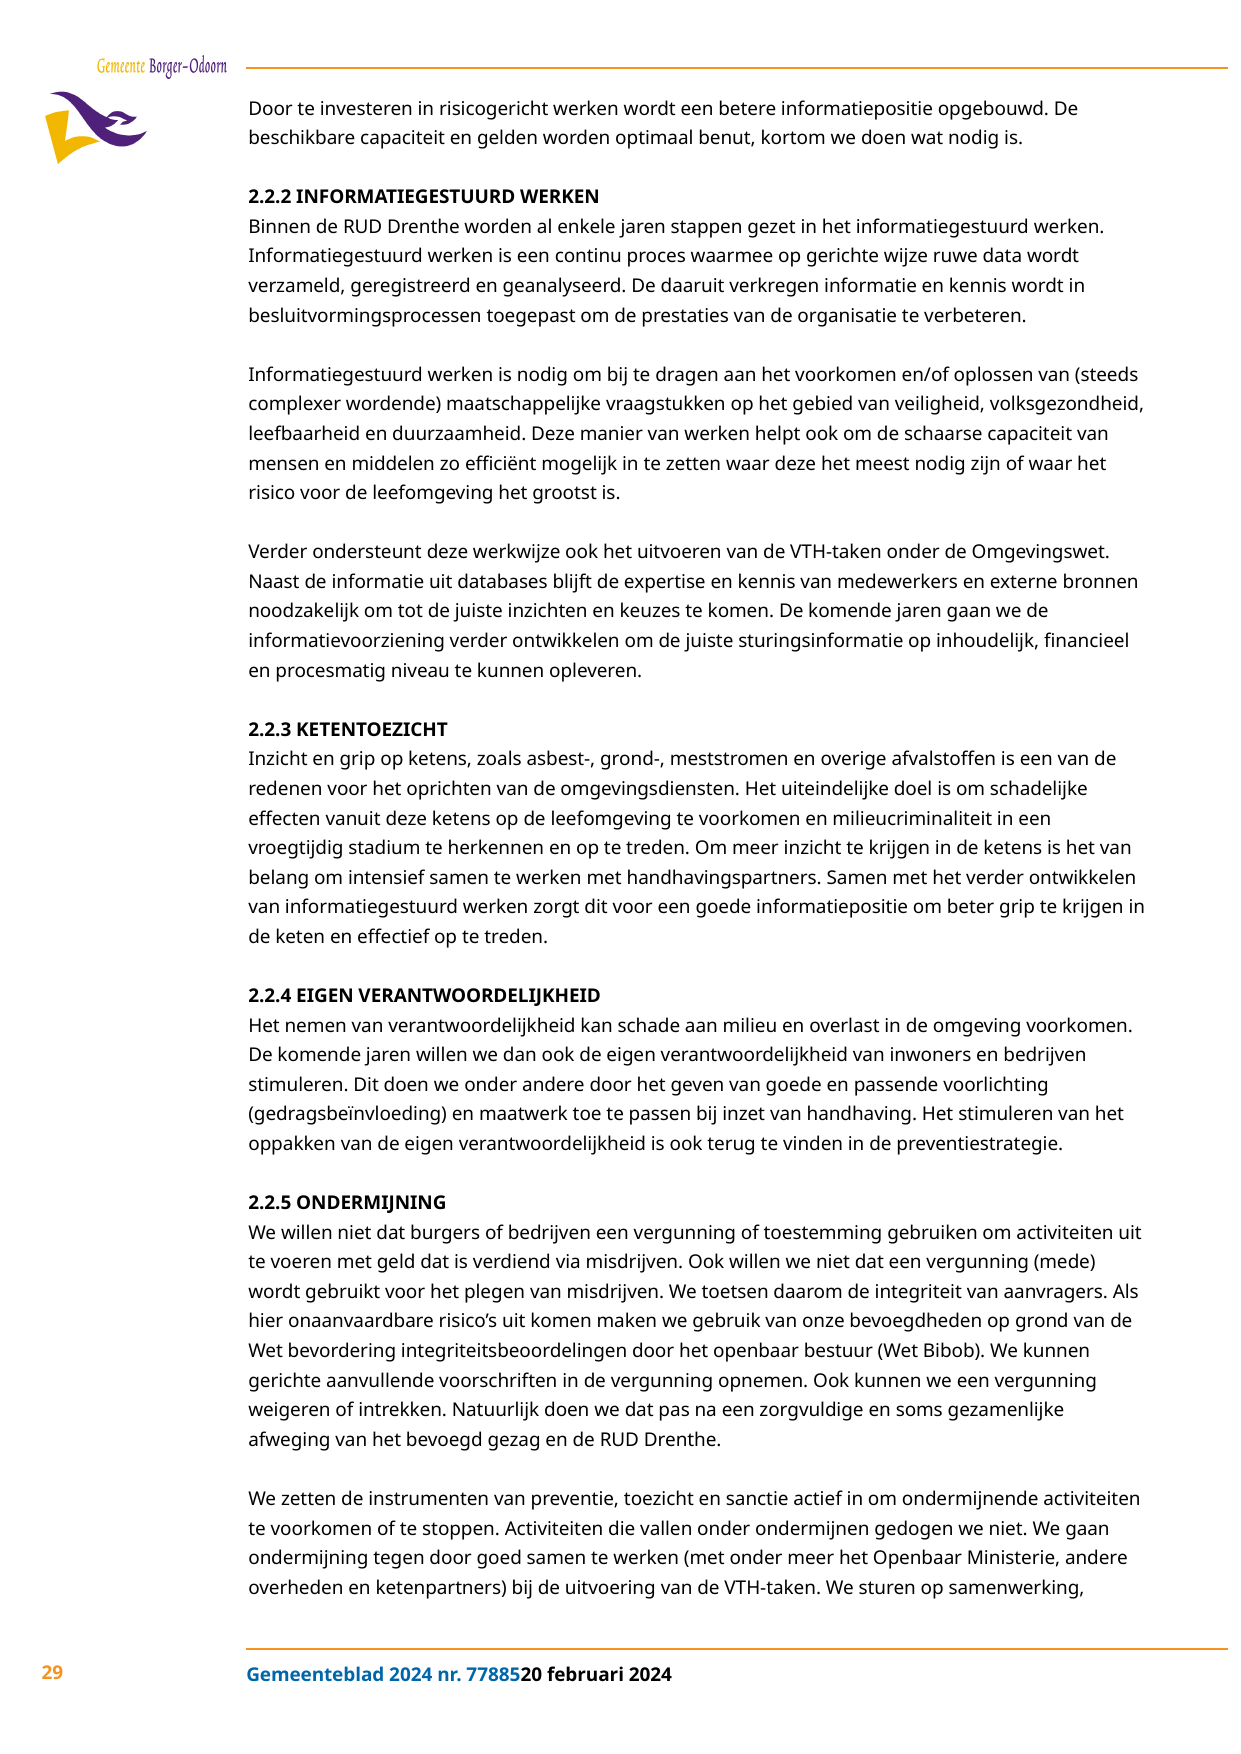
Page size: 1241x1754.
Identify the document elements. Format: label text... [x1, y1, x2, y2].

text 2.2.2 INFORMATIEGESTUURD WERKEN [248, 183, 1152, 209]
text Informatiegestuurd werken is nodig om bij te dragen aan het voorkomen en/of oplossen van (steeds complexer wordende) maatschappelijke vraagstukken op het gebied van veiligheid, volksgezondheid, leefbaarheid en duurzaamheid. Deze manier van werken helpt ook om de schaarse capaciteit van mensen en middelen zo efficiënt mogelijk in te zetten waar deze het meest nodig zijn of waar het risico voor de leefomgeving het grootst is. [248, 361, 1152, 505]
text 2.2.5 ONDERMIJNING [248, 1189, 1152, 1215]
picture [41, 47, 231, 172]
text Inzicht en grip op ketens, zoals asbest-, grond-, meststromen en overige afvalstoffen is een van de redenen voor het oprichten van de omgevingsdiensten. Het uiteindelijke doel is om schadelijke effecten vanuit deze ketens op de leefomgeving te voorkomen en milieucriminaliteit in een vroegtijdig stadium te herkennen en op te treden. Om meer inzicht te krijgen in de ketens is het van belang om intensief samen te werken met handhavingspartners. Samen met het verder ontwikkelen van informatiegestuurd werken zorgt dit voor een goede informatiepositie om beter grip te krijgen in de keten en effectief op te treden. [248, 746, 1152, 949]
text We willen niet dat burgers of bedrijven een vergunning of toestemming gebruiken om activiteiten uit te voeren met geld dat is verdiend via misdrijven. Ook willen we niet dat een vergunning (mede) wordt gebruikt voor het plegen van misdrijven. We toetsen daarom de integriteit van aanvragers. Als hier onaanvaardbare risico’s uit komen maken we gebruik van onze bevoegdheden op grond van de Wet bevordering integriteitsbeoordelingen door het openbaar bestuur (Wet Bibob). We kunnen gerichte aanvullende voorschriften in de vergunning opnemen. Ook kunnen we een vergunning weigeren of intrekken. Natuurlijk doen we dat pas na een zorgvuldige en soms gezamenlijke afweging van het bevoegd gezag en de RUD Drenthe. [248, 1219, 1152, 1452]
text Binnen de RUD Drenthe worden al enkele jaren stappen gezet in het informatiegestuurd werken. Informatiegestuurd werken is een continu proces waarmee op gerichte wijze ruwe data wordt verzameld, geregistreerd en geanalyseerd. De daaruit verkregen informatie en kennis wordt in besluitvormingsprocessen toegepast om de prestaties van de organisatie te verbeteren. [248, 213, 1152, 328]
text Verder ondersteunt deze werkwijze ook het uitvoeren van de VTH-taken onder de Omgevingswet. Naast de informatie uit databases blijft de expertise en kennis van medewerkers en externe bronnen noodzakelijk om tot de juiste inzichten en keuzes te komen. De komende jaren gaan we de informatievoorziening verder ontwikkelen om de juiste sturingsinformatie op inhoudelijk, financieel en procesmatig niveau te kunnen opleveren. [248, 538, 1152, 683]
text 2.2.3 KETENTOEZICHT [248, 716, 1152, 742]
text Door te investeren in risicogericht werken wordt een betere informatiepositie opgebouwd. De beschikbare capaciteit en gelden worden optimaal benut, kortom we doen wat nodig is. [248, 95, 1152, 150]
text We zetten de instrumenten van preventie, toezicht en sanctie actief in om ondermijnende activiteiten te voorkomen of te stoppen. Activiteiten die vallen onder ondermijnen gedogen we niet. We gaan ondermijning tegen door goed samen te werken (met onder meer het Openbaar Ministerie, andere overheden en ketenpartners) bij de uitvoering van de VTH-taken. We sturen op samenwerking, [248, 1485, 1152, 1600]
text 2.2.4 EIGEN VERANTWOORDELIJKHEID [248, 982, 1152, 1008]
text Het nemen van verantwoordelijkheid kan schade aan milieu en overlast in de omgeving voorkomen. De komende jaren willen we dan ook de eigen verantwoordelijkheid van inwoners en bedrijven stimuleren. Dit doen we onder andere door het geven van goede en passende voorlichting (gedragsbeïnvloeding) en maatwerk toe te passen bij inzet van handhaving. Het stimuleren van het oppakken van de eigen verantwoordelijkheid is ook terug te vinden in de preventiestrategie. [248, 1012, 1152, 1156]
